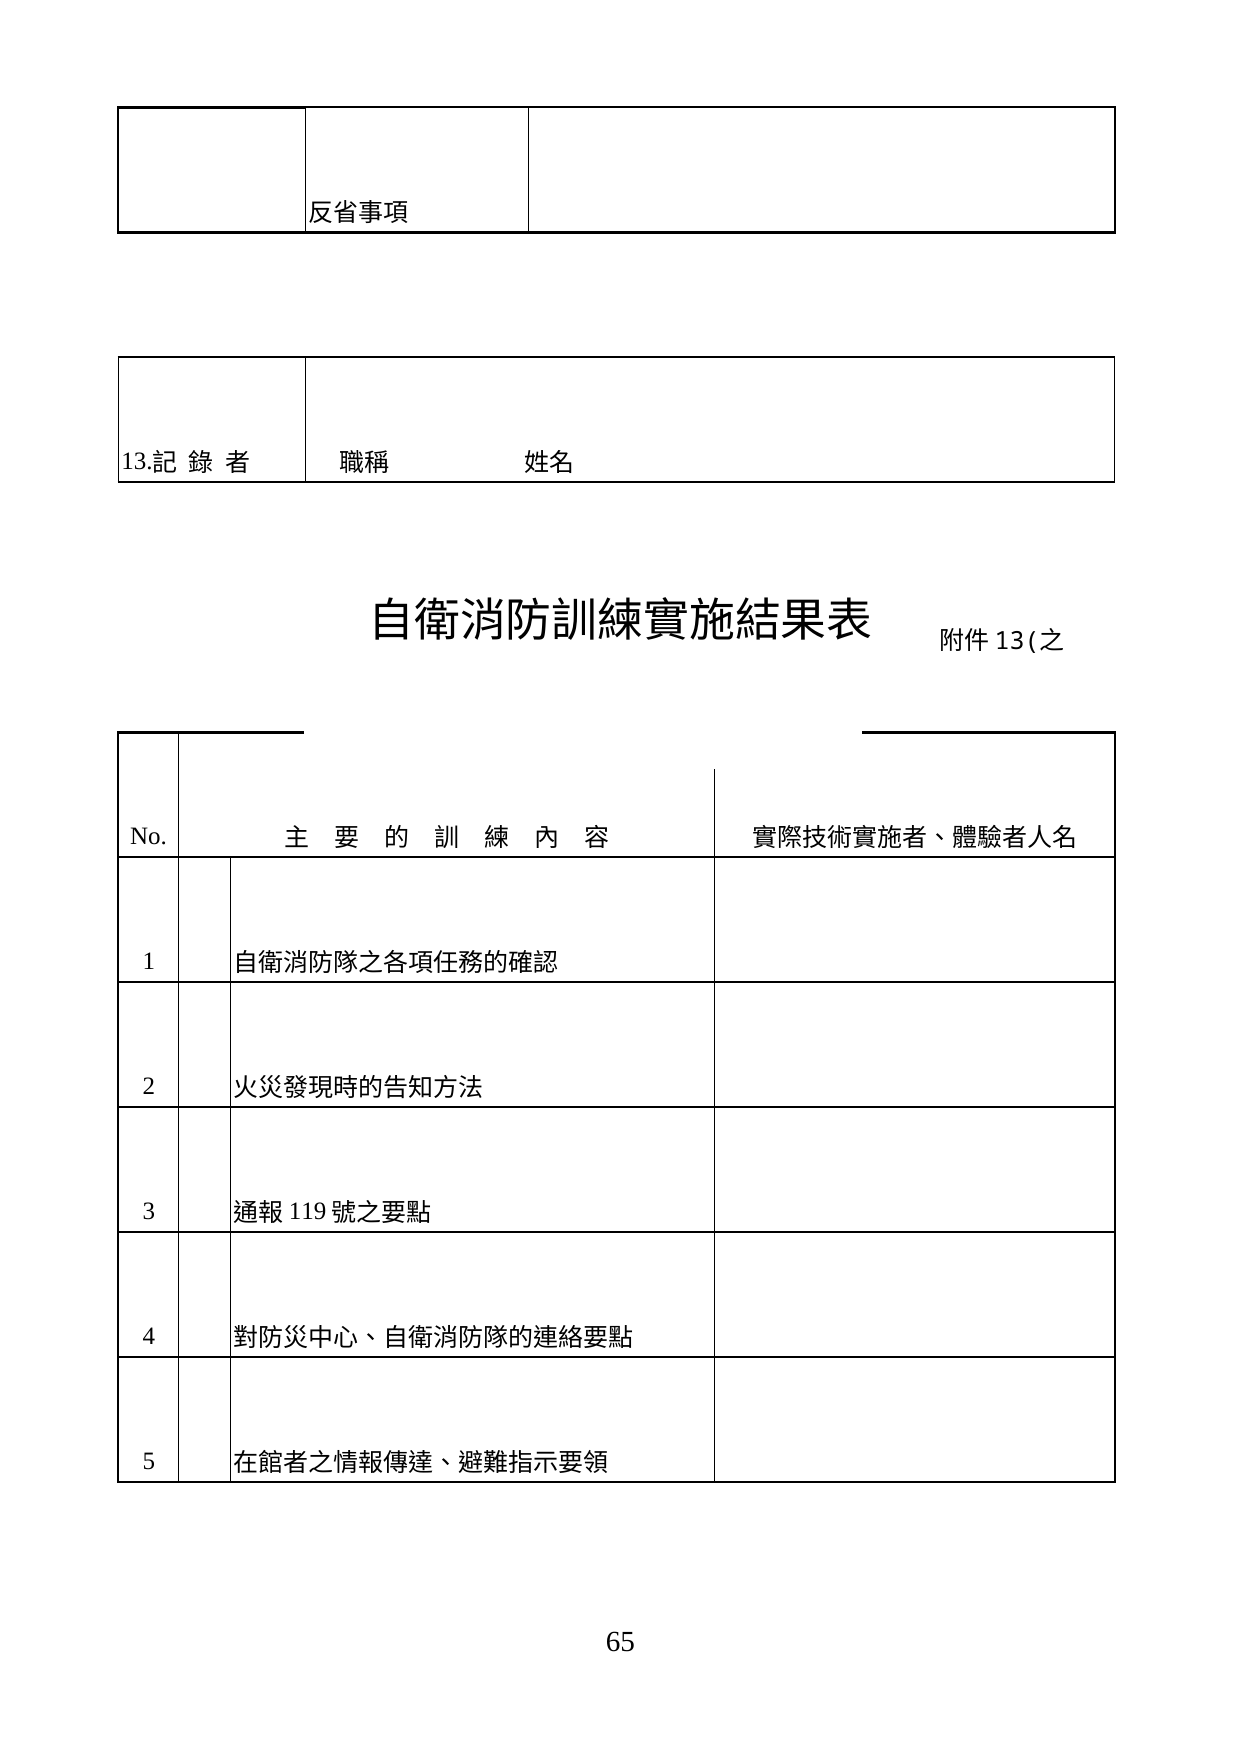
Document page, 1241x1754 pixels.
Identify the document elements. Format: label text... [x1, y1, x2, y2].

table_cell 火災發現時的告知方法 [231, 983, 714, 1106]
table_cell [715, 858, 1114, 981]
table_cell 3 [119, 1108, 178, 1231]
table_cell [179, 983, 230, 1106]
table_cell [118, 234, 231, 356]
table_cell [1012, 234, 1115, 356]
table_cell 在館者之情報傳達、避難指示要領 [231, 1358, 714, 1481]
text 附件13(之1) [939, 620, 1095, 655]
table_cell [179, 1233, 230, 1356]
table_cell [715, 1358, 1114, 1481]
table_cell [789, 234, 900, 356]
table_cell 5 [119, 1358, 178, 1481]
table_cell 自衛消防隊之各項任務的確認 [231, 858, 714, 981]
table_cell [119, 109, 305, 231]
table_cell [179, 1358, 230, 1481]
table_cell 通報119號之要點 [231, 1108, 714, 1231]
text 自衛消防訓練實施結果表 [118, 544, 1122, 669]
table_cell [715, 983, 1114, 1106]
table_cell [715, 1108, 1114, 1231]
table_cell [179, 858, 230, 981]
table_cell [179, 1108, 230, 1231]
table_cell [529, 108, 1114, 231]
table_cell [305, 234, 788, 356]
table_header 實際技術實施者、體驗者人名 [715, 734, 1114, 856]
table_cell 2 [119, 983, 178, 1106]
table_cell [231, 234, 305, 356]
table_cell 1 [119, 858, 178, 981]
table_cell 4 [119, 1233, 178, 1356]
table_cell 對防災中心、自衛消防隊的連絡要點 [231, 1233, 714, 1356]
table_cell [900, 234, 1012, 356]
table_cell 13.記 錄 者 [119, 358, 305, 481]
table_cell [715, 1233, 1114, 1356]
table_cell 職稱 姓名 [306, 358, 1114, 481]
table_header No. [119, 734, 178, 856]
table_cell 反省事項 [306, 108, 528, 231]
table_header 主 要 的 訓 練 內 容 [179, 734, 714, 856]
